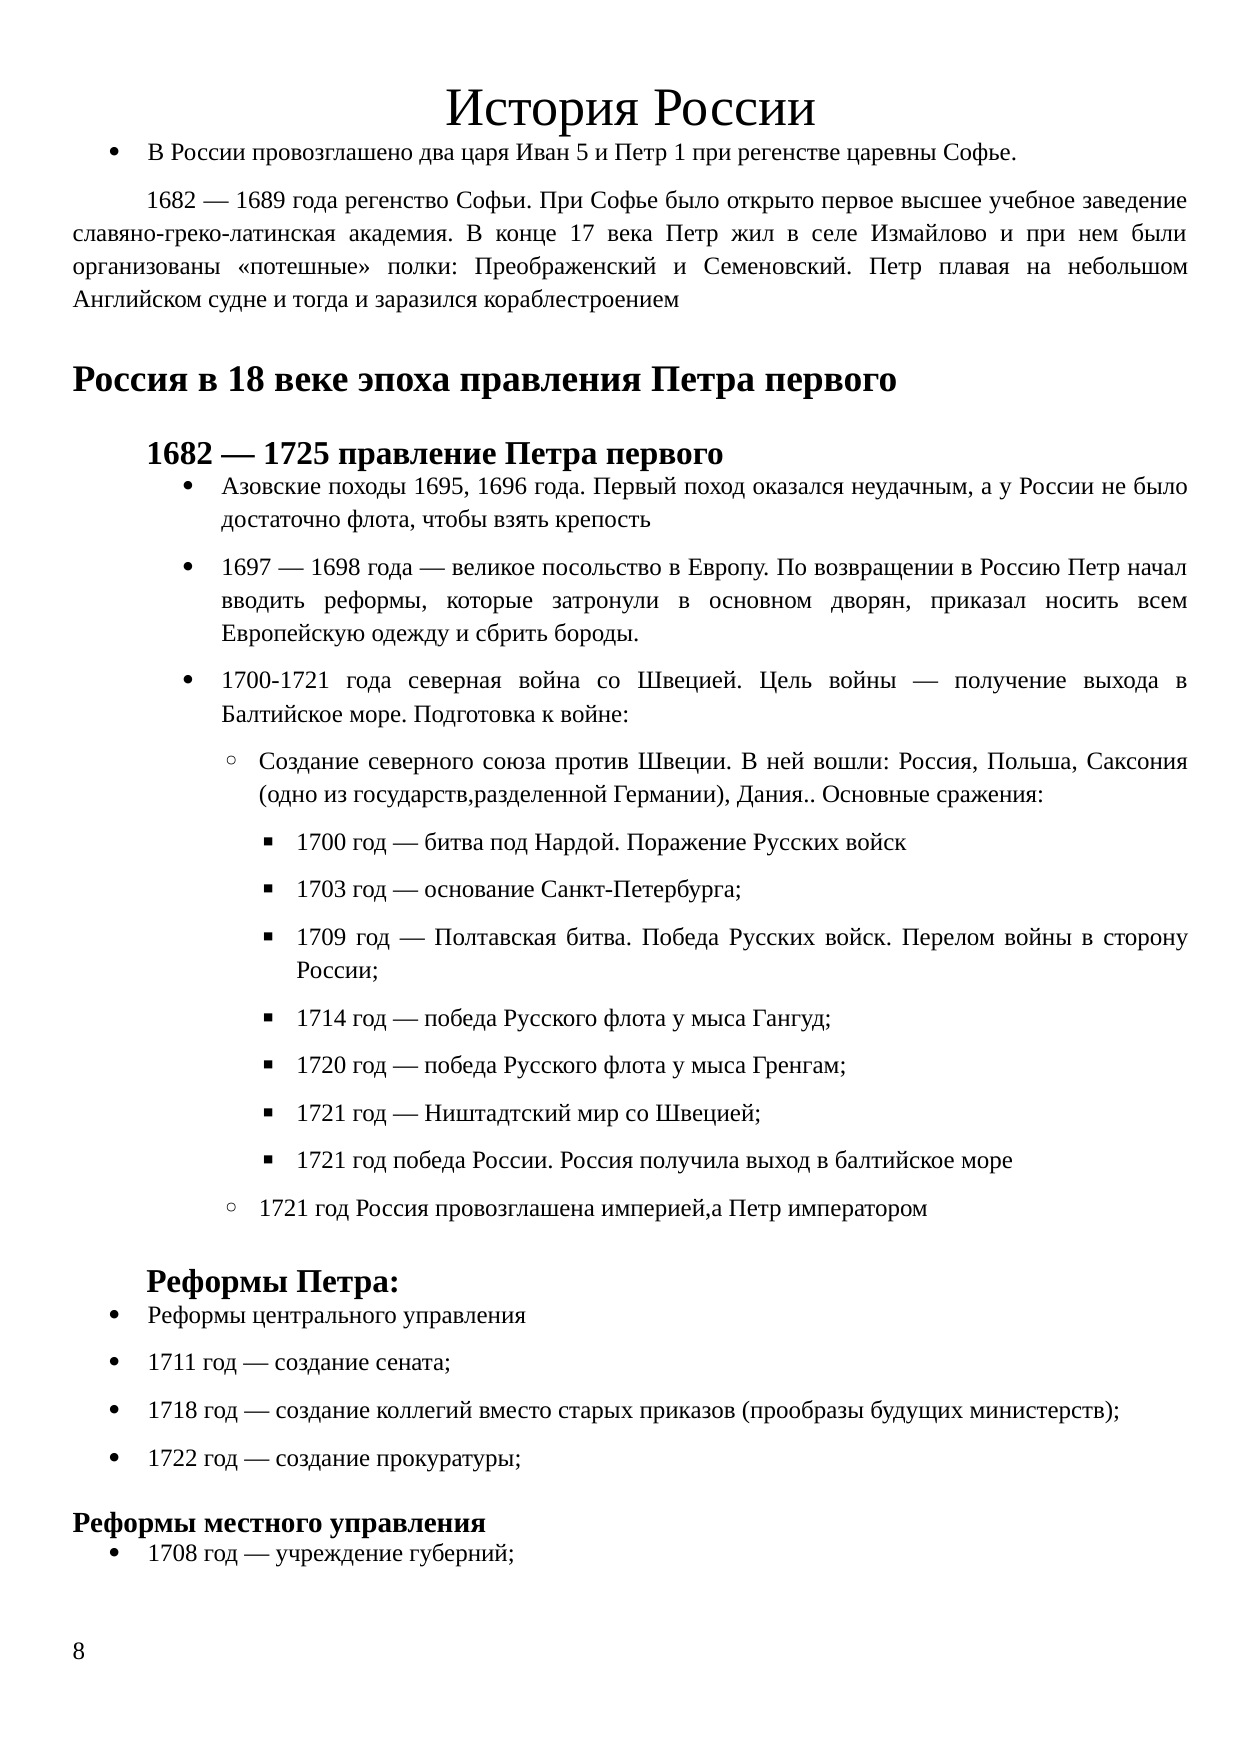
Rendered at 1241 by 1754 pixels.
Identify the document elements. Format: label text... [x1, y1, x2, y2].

list 1697 — 1698 года — великое посольство в Европу. По возвращении в Россию Петр начал вводить реформы, которые затронули в основном дворян, приказал носить всем Европейскую одежду и сбрить бороды. [184, 552, 1189, 647]
list 1718 год — создание коллегий вместо старых приказов (прообразы будущих министерств); [110, 1395, 1189, 1424]
text 1682 — 1689 года регенство Софьи. При Софье было открыто первое высшее учебное заведение славяно-греко-латинская академия. В конце 17 века Петр жил в селе Измайлово и при нем были организованы «потешные» полки: Преображенский и Семеновский. Петр плавая на небольшом Английском судне и тогда и заразился кораблестроением [72, 185, 1189, 313]
list Россия в 18 веке эпоха правления Петра первого [72, 357, 1189, 400]
list Создание северного союза против Швеции. В ней вошли: Россия, Польша, Саксония (одно из государств,разделенной Германии), Дания.. Основные сражения: [221, 746, 1189, 808]
list Азовские походы 1695, 1696 года. Первый поход оказался неудачным, а у России не было достаточно флота, чтобы взять крепость [184, 471, 1189, 533]
list 1700-1721 года северная война со Швецией. Цель войны — получение выхода в Балтийское море. Подготовка к войне: [184, 666, 1189, 727]
list Реформы центрального управления [110, 1300, 1189, 1329]
list 1700 год — битва под Нардой. Поражение Русских войск [259, 827, 1189, 856]
list 1708 год — учреждение губерний; [110, 1538, 1189, 1567]
list 1721 год Россия провозглашена империей,а Петр императором [221, 1193, 1189, 1222]
list В России провозглашено два царя Иван 5 и Петр 1 при регенстве царевны Софье. [110, 137, 1189, 166]
list 1721 год — Ништадтский мир со Швецией; [259, 1098, 1189, 1127]
list 1682 — 1725 правление Петра первого [72, 433, 1189, 471]
list Реформы Петра: [72, 1262, 1189, 1300]
list 1722 год — создание прокуратуры; [110, 1443, 1189, 1471]
list 1720 год — победа Русского флота у мыса Гренгам; [259, 1050, 1189, 1079]
list 1714 год — победа Русского флота у мыса Гангуд; [259, 1003, 1189, 1031]
list 1703 год — основание Санкт-Петербурга; [259, 874, 1189, 903]
subtitle Реформы местного управления [72, 1505, 1189, 1538]
list 1709 год — Полтавская битва. Победа Русских войск. Перелом войны в сторону России; [259, 922, 1189, 984]
list 1721 год победа России. Россия получила выход в балтийское море [259, 1146, 1189, 1174]
list 1711 год — создание сената; [110, 1347, 1189, 1376]
